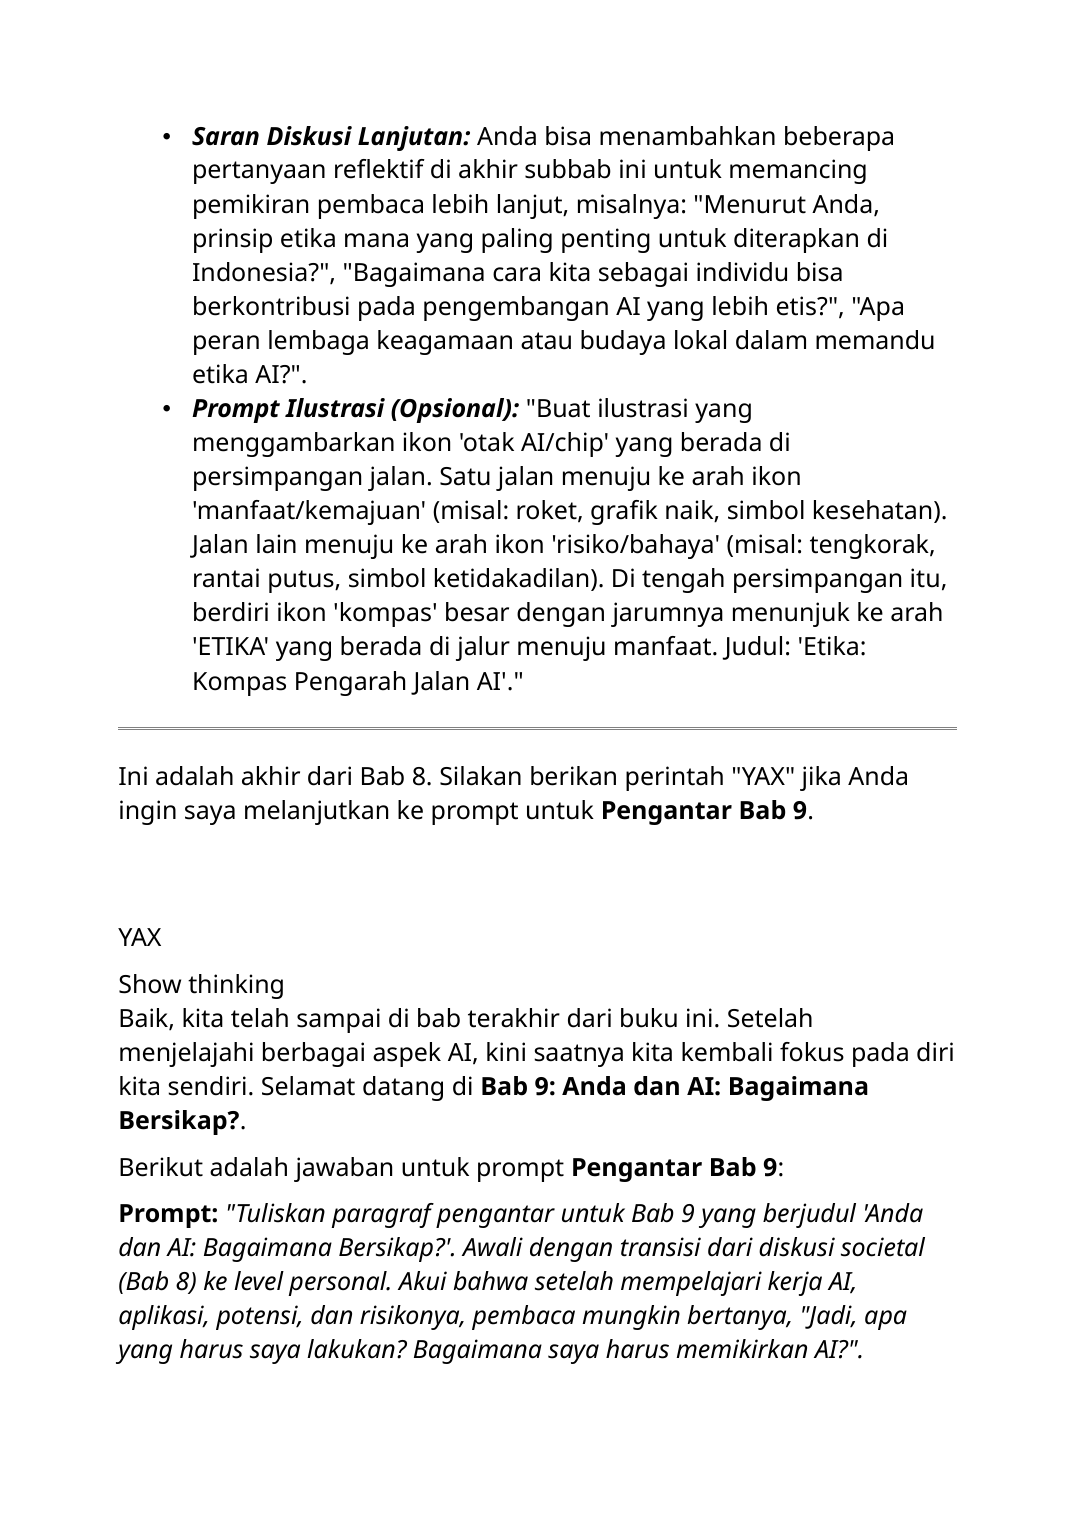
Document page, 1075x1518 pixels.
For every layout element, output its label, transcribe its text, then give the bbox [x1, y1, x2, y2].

text Prompt: "Tuliskan paragraf pengantar untuk Bab 9 yang berjudul 'Anda dan AI: Bagaimana Bersikap?'. Awali dengan transisi dari diskusi societal (Bab 8) ke level personal. Akui bahwa setelah mempelajari kerja AI, aplikasi, potensi, dan risikonya, pembaca mungkin bertanya, "Jadi, apa yang harus saya lakukan? Bagaimana saya harus memikirkan AI?". [118, 1196, 957, 1366]
text YAX [118, 920, 957, 954]
text Ini adalah akhir dari Bab 8. Silakan berikan perintah "YAX" jika Anda ingin saya melanjutkan ke prompt untuk Pengantar Bab 9. [118, 758, 957, 827]
list Saran Diskusi Lanjutan: Anda bisa menambahkan beberapa pertanyaan reflektif di akhir subbab ini untuk memancing pemikiran pembaca lebih lanjut, misalnya: "Menurut Anda, prinsip etika mana yang paling penting untuk diterapkan di Indonesia?", "Bagaimana cara kita sebagai individu bisa berkontribusi pada pengembangan AI yang lebih etis?", "Apa peran lembaga keagamaan atau budaya lokal dalam memandu etika AI?". [162, 118, 957, 391]
list Prompt Ilustrasi (Opsional): "Buat ilustrasi yang menggambarkan ikon 'otak AI/chip' yang berada di persimpangan jalan. Satu jalan menuju ke arah ikon 'manfaat/kemajuan' (misal: roket, grafik naik, simbol kesehatan). Jalan lain menuju ke arah ikon 'risiko/bahaya' (misal: tengkorak, rantai putus, simbol ketidakadilan). Di tengah persimpangan itu, berdiri ikon 'kompas' besar dengan jarumnya menunjuk ke arah 'ETIKA' yang berada di jalur menuju manfaat. Judul: 'Etika: Kompas Pengarah Jalan AI'." [162, 391, 957, 697]
text Baik, kita telah sampai di bab terakhir dari buku ini. Setelah menjelajahi berbagai aspek AI, kini saatnya kita kembali fokus pada diri kita sendiri. Selamat datang di Bab 9: Anda dan AI: Bagaimana Bersikap?. [118, 1000, 957, 1137]
text Berikut adalah jawaban untuk prompt Pengantar Bab 9: [118, 1149, 957, 1183]
text Show thinking [118, 966, 957, 1000]
